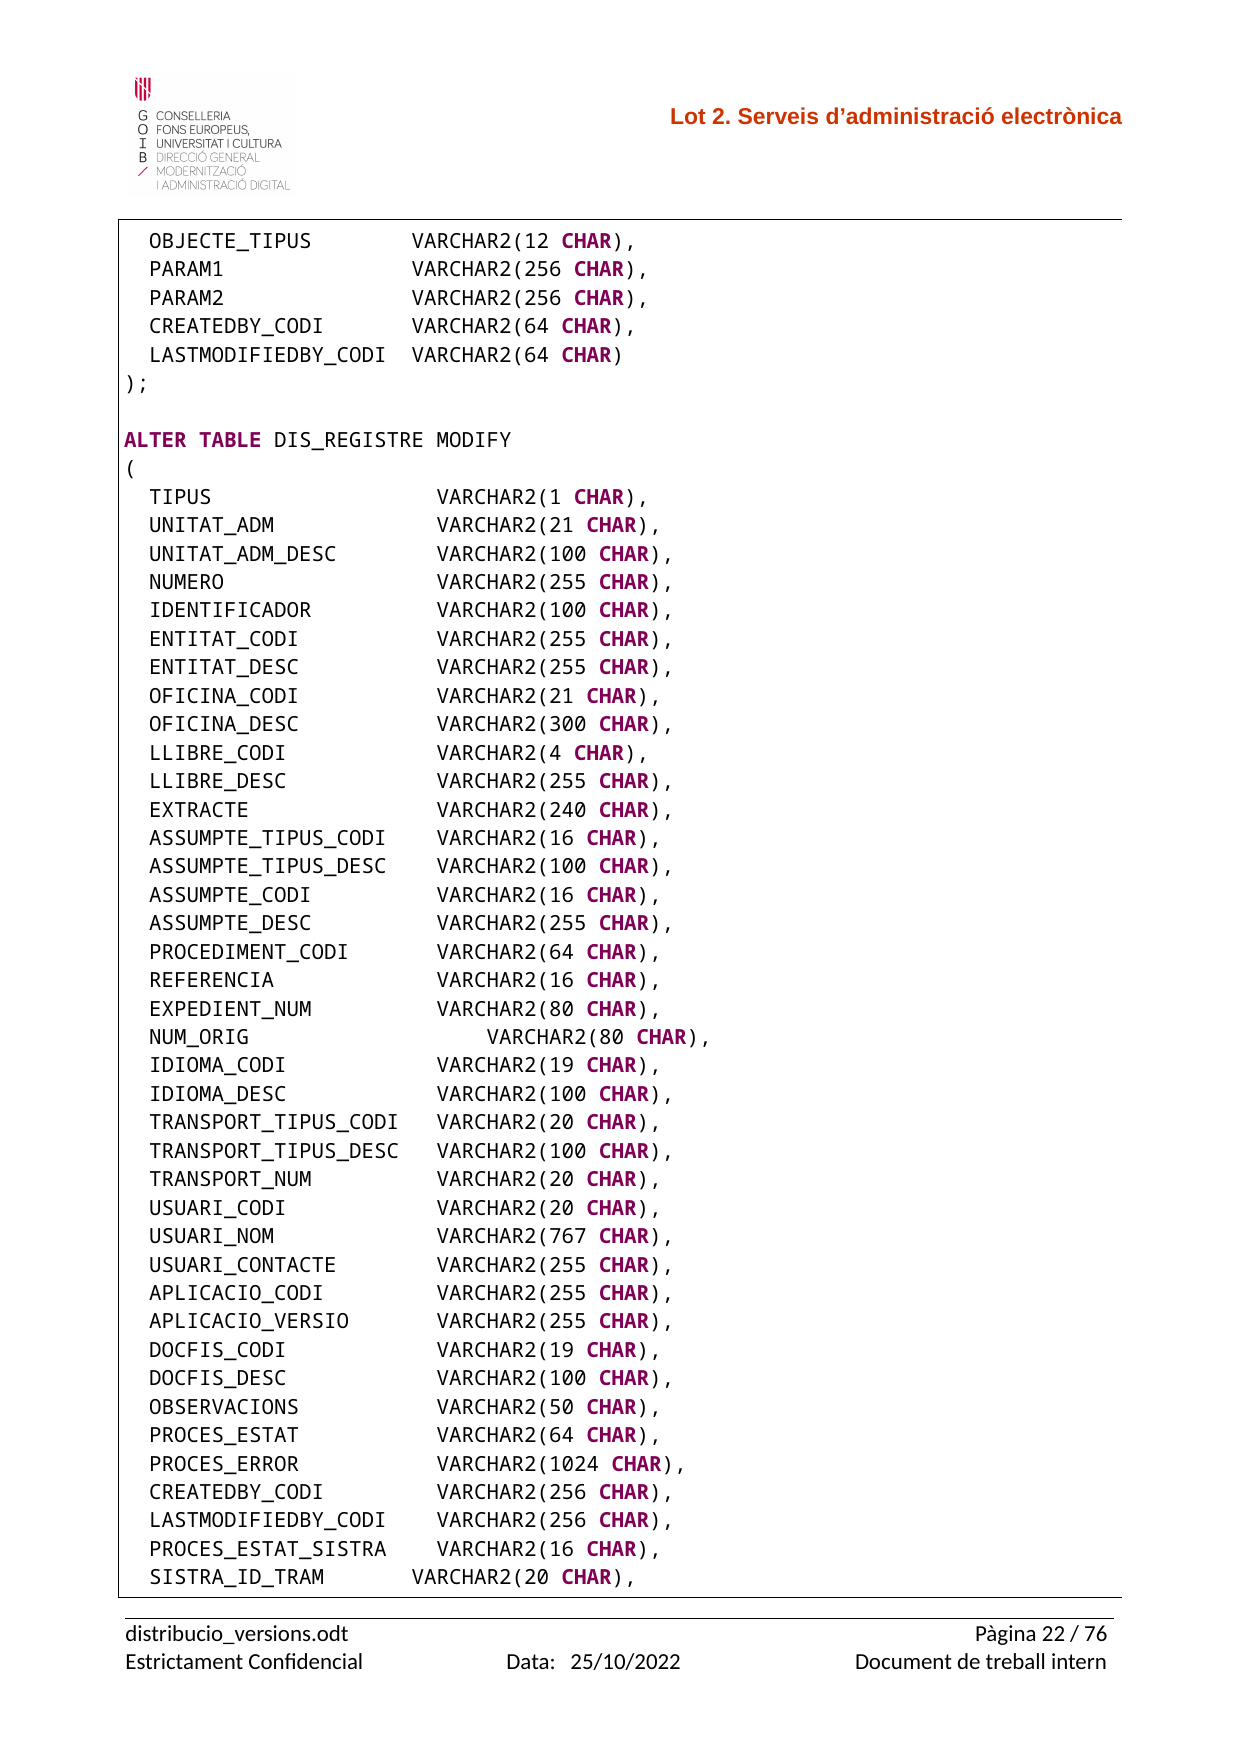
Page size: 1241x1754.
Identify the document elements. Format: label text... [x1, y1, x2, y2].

picture [126, 70, 299, 197]
table_header OBJECTE_TIPUS VARCHAR2(12 CHAR), PARAM1 VARCHAR2(256 CHAR), PARAM2 VARCHAR2(256 CHAR), CREATEDBY_CODI VARCHAR2(64 CHAR), LASTMODIFIEDBY_CODI VARCHAR2(64 CHAR) ); ALTER TABLE DIS_REGISTRE MODIFY ( TIPUS VARCHAR2(1 CHAR), UNITAT_ADM VARCHAR2(21 CHAR), UNITAT_ADM_DESC VARCHAR2(100 CHAR), NUMERO VARCHAR2(255 CHAR), IDENTIFICADOR VARCHAR2(100 CHAR), ENTITAT_CODI VARCHAR2(255 CHAR), ENTITAT_DESC VARCHAR2(255 CHAR), OFICINA_CODI VARCHAR2(21 CHAR), OFICINA_DESC VARCHAR2(300 CHAR), LLIBRE_CODI VARCHAR2(4 CHAR), LLIBRE_DESC VARCHAR2(255 CHAR), EXTRACTE VARCHAR2(240 CHAR), ASSUMPTE_TIPUS_CODI VARCHAR2(16 CHAR), ASSUMPTE_TIPUS_DESC VARCHAR2(100 CHAR), ASSUMPTE_CODI VARCHAR2(16 CHAR), ASSUMPTE_DESC VARCHAR2(255 CHAR), PROCEDIMENT_CODI VARCHAR2(64 CHAR), REFERENCIA VARCHAR2(16 CHAR), EXPEDIENT_NUM VARCHAR2(80 CHAR), NUM_ORIG VARCHAR2(80 CHAR), IDIOMA_CODI VARCHAR2(19 CHAR), IDIOMA_DESC VARCHAR2(100 CHAR), TRANSPORT_TIPUS_CODI VARCHAR2(20 CHAR), TRANSPORT_TIPUS_DESC VARCHAR2(100 CHAR), TRANSPORT_NUM VARCHAR2(20 CHAR), USUARI_CODI VARCHAR2(20 CHAR), USUARI_NOM VARCHAR2(767 CHAR), USUARI_CONTACTE VARCHAR2(255 CHAR), APLICACIO_CODI VARCHAR2(255 CHAR), APLICACIO_VERSIO VARCHAR2(255 CHAR), DOCFIS_CODI VARCHAR2(19 CHAR), DOCFIS_DESC VARCHAR2(100 CHAR), OBSERVACIONS VARCHAR2(50 CHAR), PROCES_ESTAT VARCHAR2(64 CHAR), PROCES_ERROR VARCHAR2(1024 CHAR), CREATEDBY_CODI VARCHAR2(256 CHAR), LASTMODIFIEDBY_CODI VARCHAR2(256 CHAR), PROCES_ESTAT_SISTRA VARCHAR2(16 CHAR), SISTRA_ID_TRAM VARCHAR2(20 CHAR), [119, 220, 1122, 1597]
